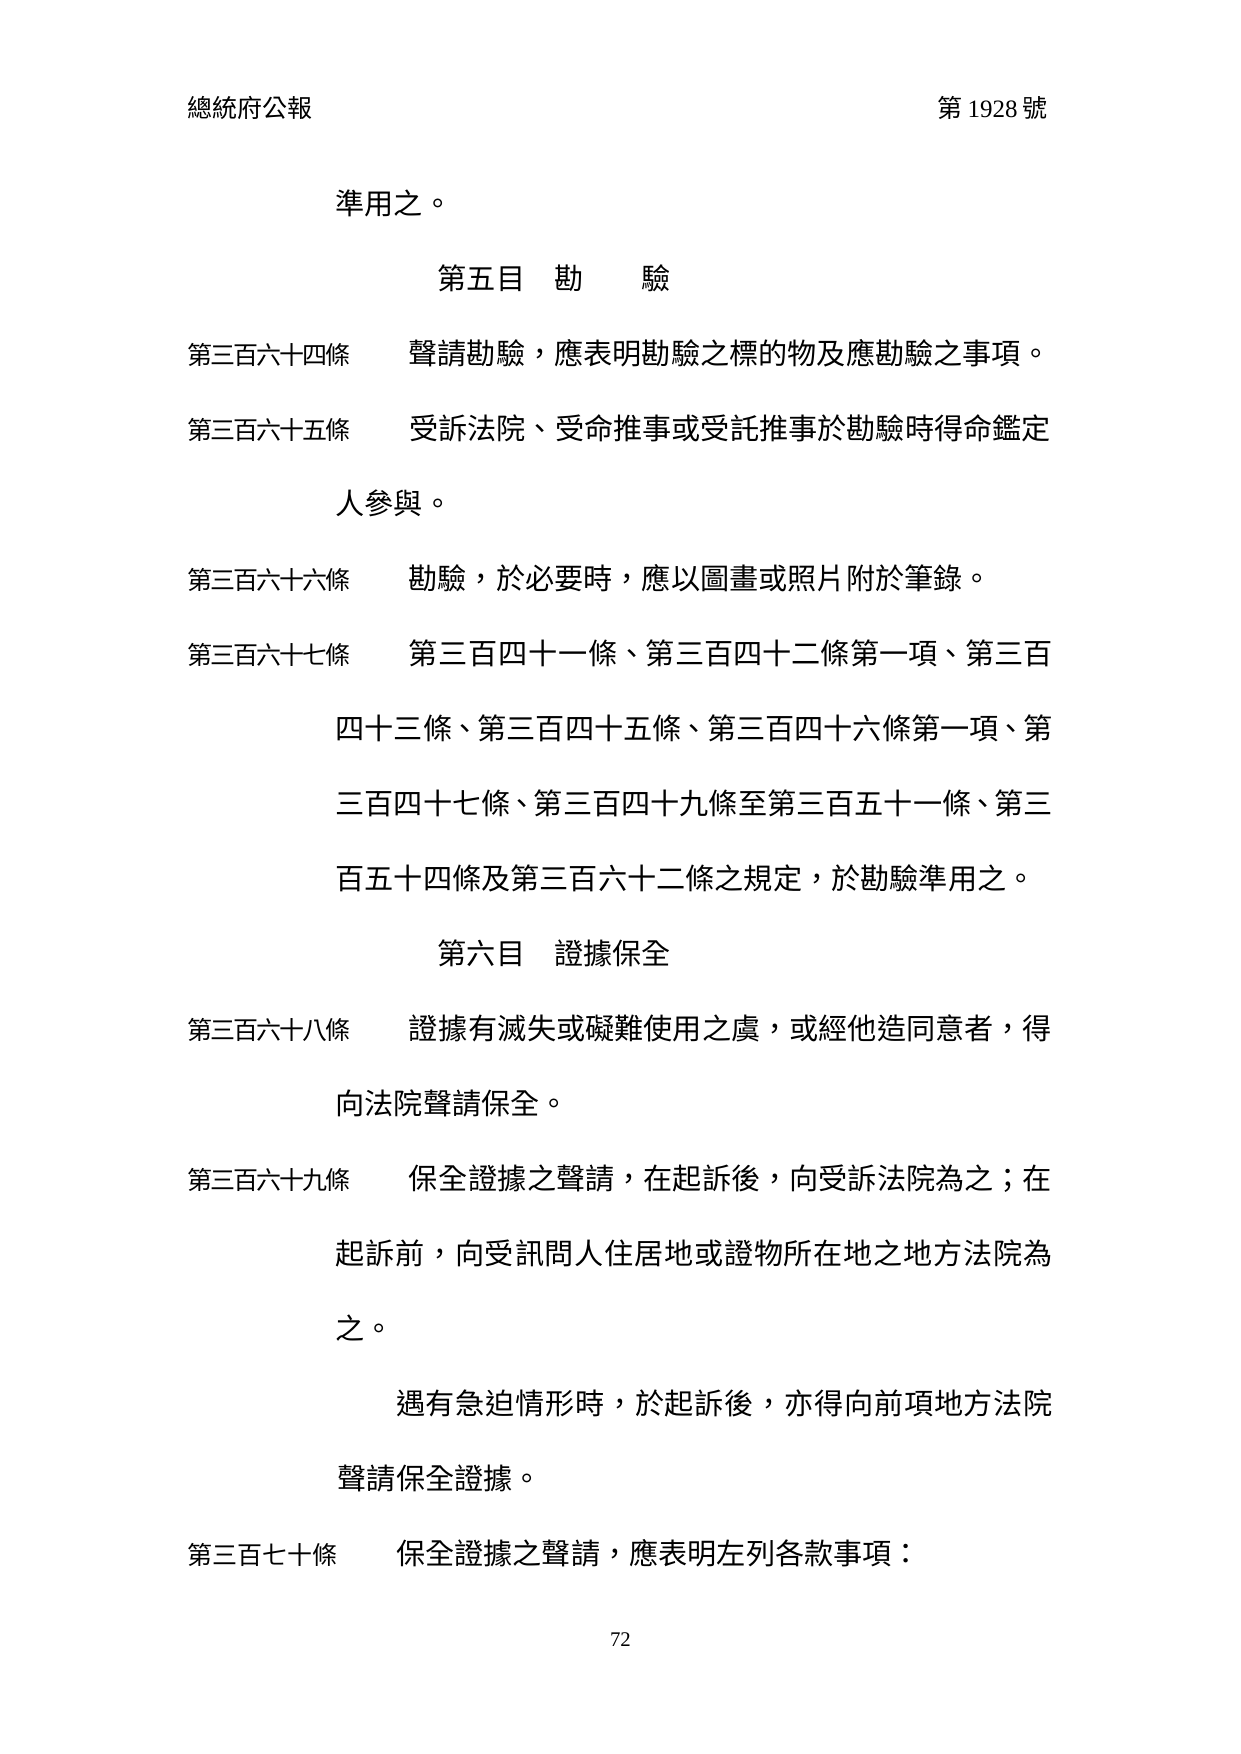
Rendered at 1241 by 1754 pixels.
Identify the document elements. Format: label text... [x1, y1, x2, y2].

text 第三百六十六條 勘驗，於必要時，應以圖畫或照片附於筆錄。 [187, 539, 1053, 614]
text 第三百六十九條 保全證據之聲請，在起訴後，向受訴法院為之；在起訴前，向受訊問人住居地或證物所在地之地方法院為之。 [187, 1139, 1053, 1364]
text 第五目 勘 驗 [437, 239, 1053, 314]
text 第三百六十八條 證據有滅失或礙難使用之虞，或經他造同意者，得向法院聲請保全。 [187, 989, 1053, 1139]
text 第六目 證據保全 [437, 914, 1053, 989]
text 第三百六十四條 聲請勘驗，應表明勘驗之標的物及應勘驗之事項。 [187, 314, 1053, 389]
text 準用之。 [187, 164, 1053, 239]
text 遇有急迫情形時，於起訴後，亦得向前項地方法院聲請保全證據。 [337, 1364, 1053, 1514]
text 第三百六十五條 受訴法院、受命推事或受託推事於勘驗時得命鑑定人參與。 [187, 389, 1053, 539]
text 第三百六十七條 第三百四十一條、第三百四十二條第一項、第三百四十三條、第三百四十五條、第三百四十六條第一項、第三百四十七條、第三百四十九條至第三百五十一條、第三百五十四條及第三百六十二條之規定，於勘驗準用之。 [187, 614, 1053, 914]
text 第三百七十條 保全證據之聲請，應表明左列各款事項： [187, 1514, 1053, 1589]
